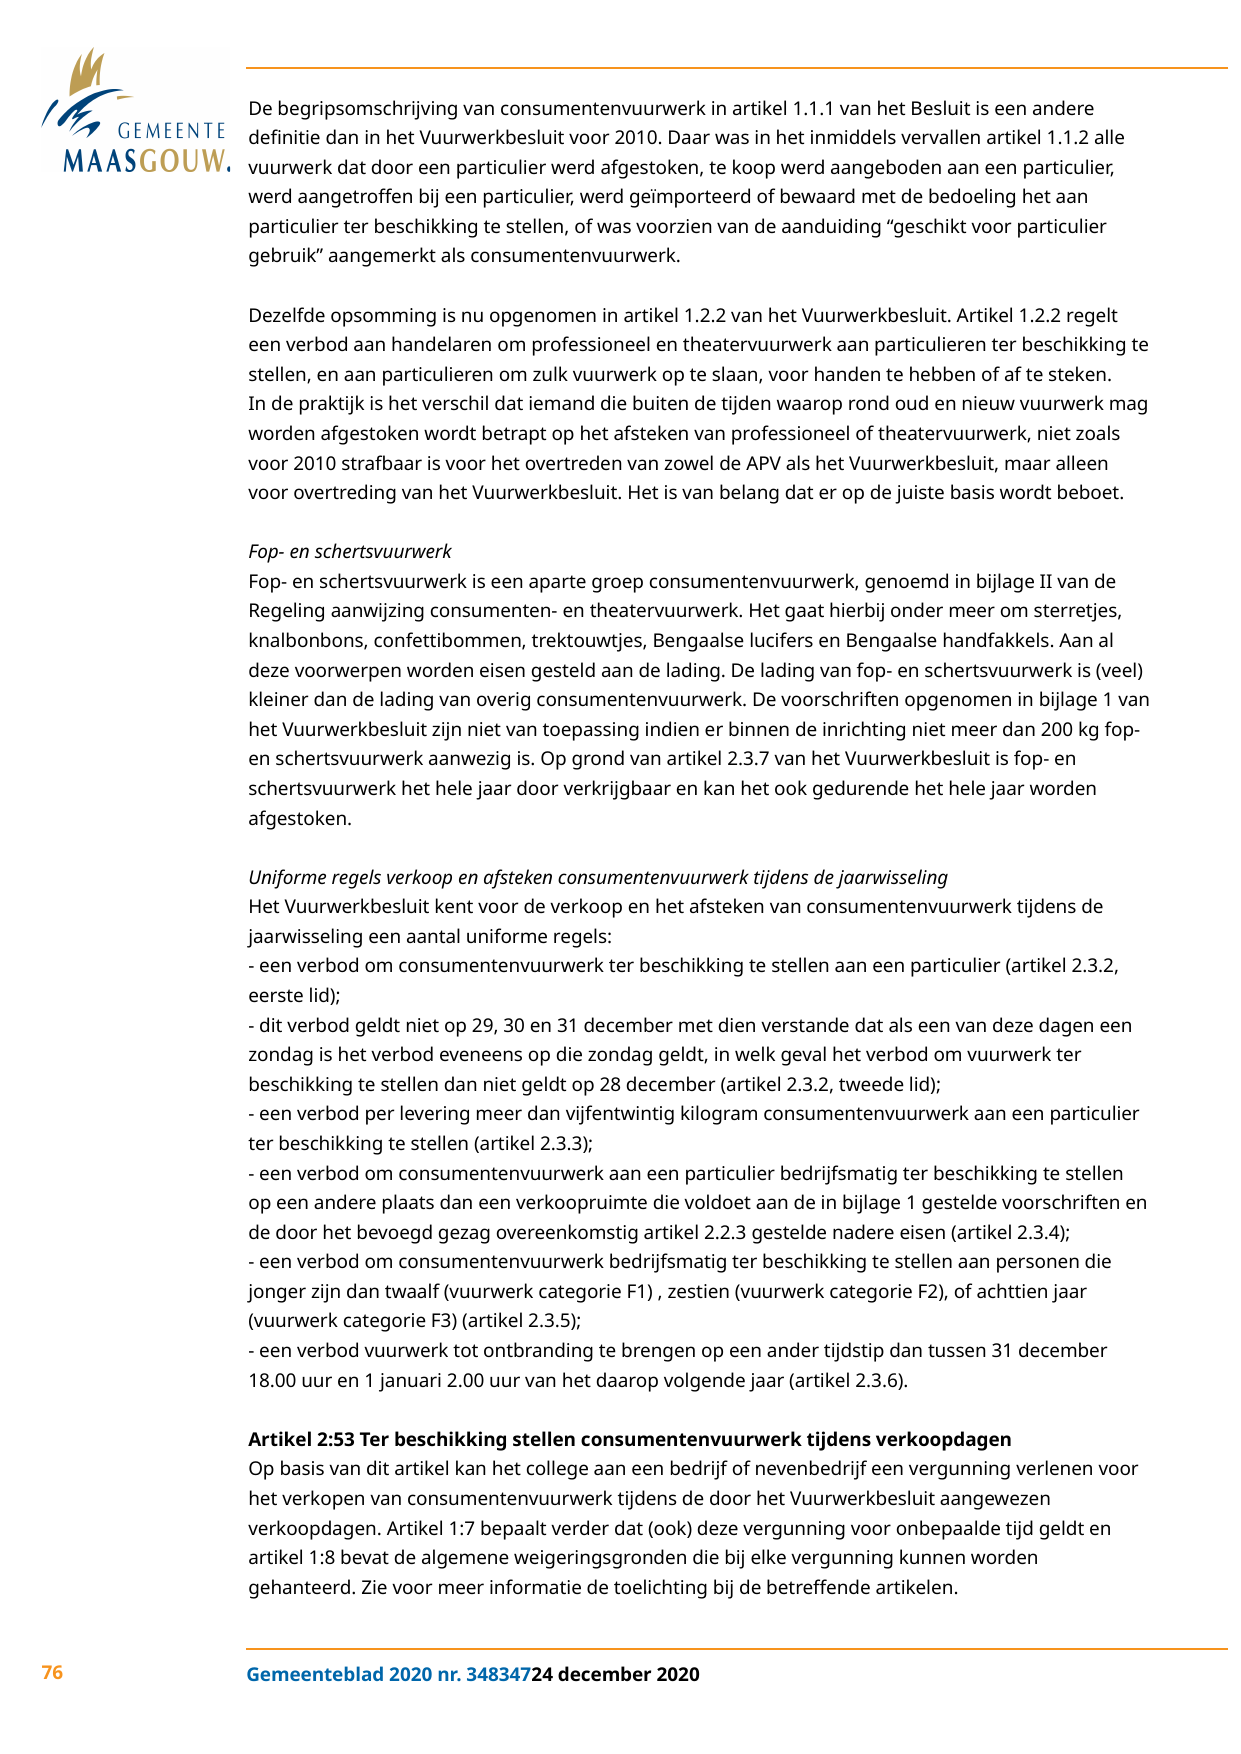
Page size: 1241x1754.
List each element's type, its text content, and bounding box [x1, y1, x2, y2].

text - een verbod per levering meer dan vijfentwintig kilogram consumentenvuurwerk aan een particulier ter beschikking te stellen (artikel 2.3.3); [248, 1101, 1152, 1156]
text - een verbod om consumentenvuurwerk ter beschikking te stellen aan een particulier (artikel 2.3.2, eerste lid); [248, 953, 1152, 1008]
text - een verbod om consumentenvuurwerk bedrijfsmatig ter beschikking te stellen aan personen die jonger zijn dan twaalf (vuurwerk categorie F1) , zestien (vuurwerk categorie F2), of achttien jaar (vuurwerk categorie F3) (artikel 2.3.5); [248, 1248, 1152, 1333]
text Artikel 2:53 Ter beschikking stellen consumentenvuurwerk tijdens verkoopdagen [248, 1426, 1152, 1452]
text Uniforme regels verkoop en afsteken consumentenvuurwerk tijdens de jaarwisseling [248, 864, 1152, 890]
text Fop- en schertsvuurwerk is een aparte groep consumentenvuurwerk, genoemd in bijlage II van de Regeling aanwijzing consumenten- en theatervuurwerk. Het gaat hierbij onder meer om sterretjes, knalbonbons, confettibommen, trektouwtjes, Bengaalse lucifers en Bengaalse handfakkels. Aan al deze voorwerpen worden eisen gesteld aan de lading. De lading van fop- en schertsvuurwerk is (veel) kleiner dan de lading van overig consumentenvuurwerk. De voorschriften opgenomen in bijlage 1 van het Vuurwerkbesluit zijn niet van toepassing indien er binnen de inrichting niet meer dan 200 kg fop- en schertsvuurwerk aanwezig is. Op grond van artikel 2.3.7 van het Vuurwerkbesluit is fop- en schertsvuurwerk het hele jaar door verkrijgbaar en kan het ook gedurende het hele jaar worden afgestoken. [248, 568, 1152, 831]
picture [41, 47, 231, 172]
text - een verbod om consumentenvuurwerk aan een particulier bedrijfsmatig ter beschikking te stellen op een andere plaats dan een verkoopruimte die voldoet aan de in bijlage 1 gestelde voorschriften en de door het bevoegd gezag overeenkomstig artikel 2.2.3 gestelde nadere eisen (artikel 2.3.4); [248, 1160, 1152, 1245]
text Het Vuurwerkbesluit kent voor de verkoop en het afsteken van consumentenvuurwerk tijdens de jaarwisseling een aantal uniforme regels: [248, 893, 1152, 949]
text Dezelfde opsomming is nu opgenomen in artikel 1.2.2 van het Vuurwerkbesluit. Artikel 1.2.2 regelt een verbod aan handelaren om professioneel en theatervuurwerk aan particulieren ter beschikking te stellen, en aan particulieren om zulk vuurwerk op te slaan, voor handen te hebben of af te steken. [248, 302, 1152, 387]
text - dit verbod geldt niet op 29, 30 en 31 december met dien verstande dat als een van deze dagen een zondag is het verbod eveneens op die zondag geldt, in welk geval het verbod om vuurwerk ter beschikking te stellen dan niet geldt op 28 december (artikel 2.3.2, tweede lid); [248, 1012, 1152, 1097]
text In de praktijk is het verschil dat iemand die buiten de tijden waarop rond oud en nieuw vuurwerk mag worden afgestoken wordt betrapt op het afsteken van professioneel of theatervuurwerk, niet zoals voor 2010 strafbaar is voor het overtreden van zowel de APV als het Vuurwerkbesluit, maar alleen voor overtreding van het Vuurwerkbesluit. Het is van belang dat er op de juiste basis wordt beboet. [248, 391, 1152, 505]
text Fop- en schertsvuurwerk [248, 538, 1152, 564]
text De begripsomschrijving van consumentenvuurwerk in artikel 1.1.1 van het Besluit is een andere definitie dan in het Vuurwerkbesluit voor 2010. Daar was in het inmiddels vervallen artikel 1.1.2 alle vuurwerk dat door een particulier werd afgestoken, te koop werd aangeboden aan een particulier, werd aangetroffen bij een particulier, werd geïmporteerd of bewaard met de bedoeling het aan particulier ter beschikking te stellen, of was voorzien van de aanduiding “geschikt voor particulier gebruik” aangemerkt als consumentenvuurwerk. [248, 95, 1152, 268]
text - een verbod vuurwerk tot ontbranding te brengen op een ander tijdstip dan tussen 31 december 18.00 uur en 1 januari 2.00 uur van het daarop volgende jaar (artikel 2.3.6). [248, 1337, 1152, 1393]
text Op basis van dit artikel kan het college aan een bedrijf of nevenbedrijf een vergunning verlenen voor het verkopen van consumentenvuurwerk tijdens de door het Vuurwerkbesluit aangewezen verkoopdagen. Artikel 1:7 bepaalt verder dat (ook) deze vergunning voor onbepaalde tijd geldt en artikel 1:8 bevat de algemene weigeringsgronden die bij elke vergunning kunnen worden gehanteerd. Zie voor meer informatie de toelichting bij de betreffende artikelen. [248, 1456, 1152, 1600]
